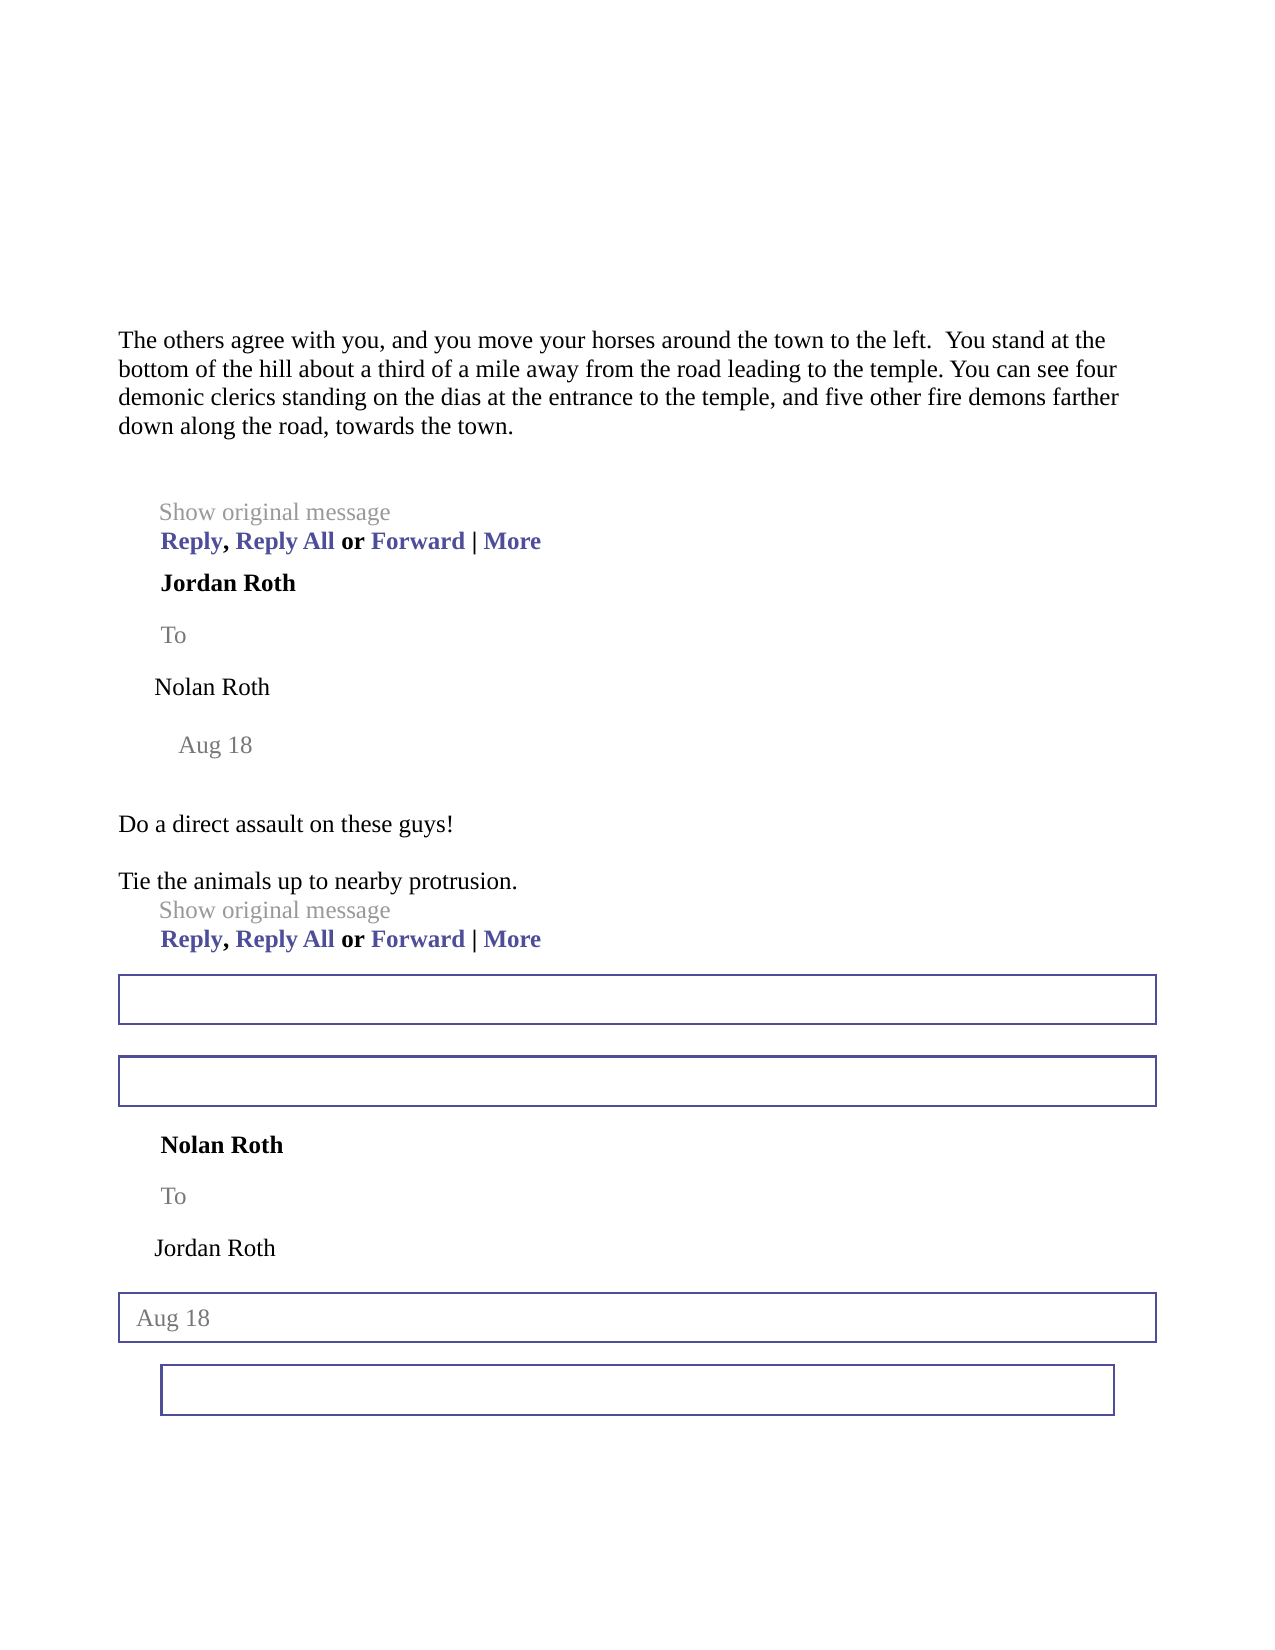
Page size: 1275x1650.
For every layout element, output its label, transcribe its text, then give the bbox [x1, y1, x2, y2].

text Reply, Reply All or Forward | More [160, 924, 1115, 953]
text Nolan Roth [160, 1126, 1115, 1158]
text [27, 568, 52, 597]
text Show original message [152, 497, 1115, 526]
text Aug 18 [120, 1294, 1155, 1341]
text [27, 1130, 52, 1158]
text Reply, Reply All or Forward | More [160, 526, 1115, 555]
text Aug 18 [163, 721, 1113, 769]
text Jordan Roth [154, 1229, 1005, 1262]
text To [160, 1177, 1005, 1210]
text To [160, 616, 1005, 649]
text Nolan Roth [154, 667, 1005, 700]
text Show original message [152, 895, 1115, 924]
text Tie the animals up to nearby protrusion. [118, 866, 1157, 895]
text Jordan Roth [160, 564, 1115, 597]
text Do a direct assault on these guys! [118, 809, 1157, 838]
text The others agree with you, and you move your horses around the town to the left. You stand at the bottom of the hill about a third of a mile away from the road leading to the temple. You can see four demonic clerics standing on the dias at the entrance to the temple, and five other fire demons farther down along the road, towards the town. [118, 325, 1157, 440]
